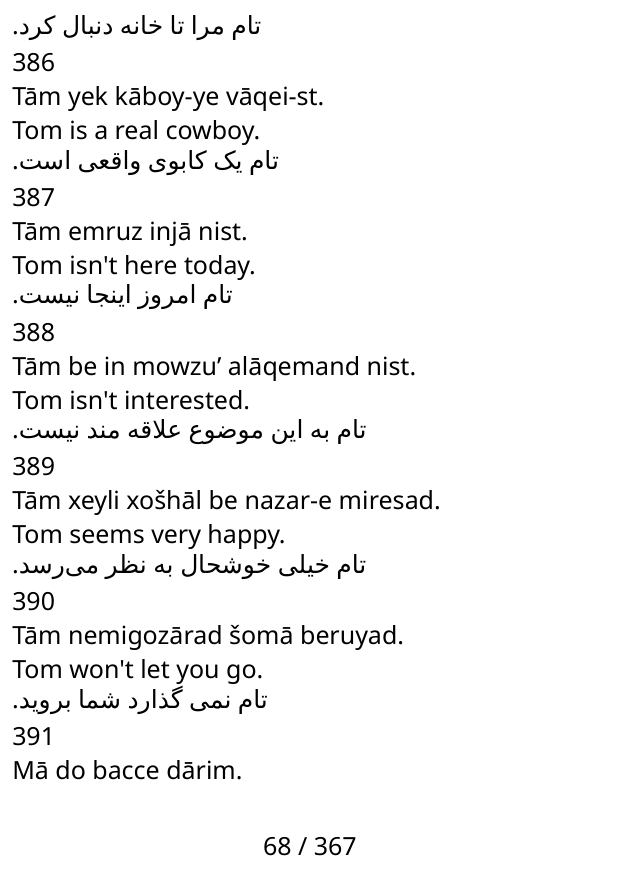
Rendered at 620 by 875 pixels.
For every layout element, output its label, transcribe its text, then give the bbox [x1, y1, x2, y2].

text تام نمی گذارد شما بروید. [12, 686, 607, 718]
text Tom won't let you go. [12, 652, 607, 686]
text Tām yek kāboy-ye vāqei-st. [12, 79, 607, 113]
text Tom isn't interested. [12, 382, 607, 416]
text 390 [12, 584, 607, 618]
text Tām xeyli xošhāl be nazar-e mi‌resad. [12, 483, 607, 517]
text Tom is a real cowboy. [12, 113, 607, 147]
text تام به این موضوع علاقه مند نیست. [12, 416, 607, 449]
text Tām nemi‌gozārad šomā beruyad. [12, 618, 607, 652]
text Tām emruz injā nist. [12, 213, 607, 247]
text Tom seems very happy. [12, 517, 607, 551]
text 386 [12, 44, 607, 79]
text Tām be in mowzu’ alāqemand nist. [12, 348, 607, 382]
text تام مرا تا خانه دنبال کرد. [12, 12, 607, 44]
text تام یک کابوی واقعی است. [12, 147, 607, 179]
text 387 [12, 179, 607, 213]
text 389 [12, 449, 607, 483]
text تام امروز اینجا نیست. [12, 282, 607, 314]
text Tom isn't here today. [12, 247, 607, 282]
text 388 [12, 314, 607, 348]
text Mā do bacce dārim. [12, 753, 607, 787]
text تام خیلی خوشحال به نظر می‌رسد. [12, 551, 607, 584]
text 391 [12, 718, 607, 753]
